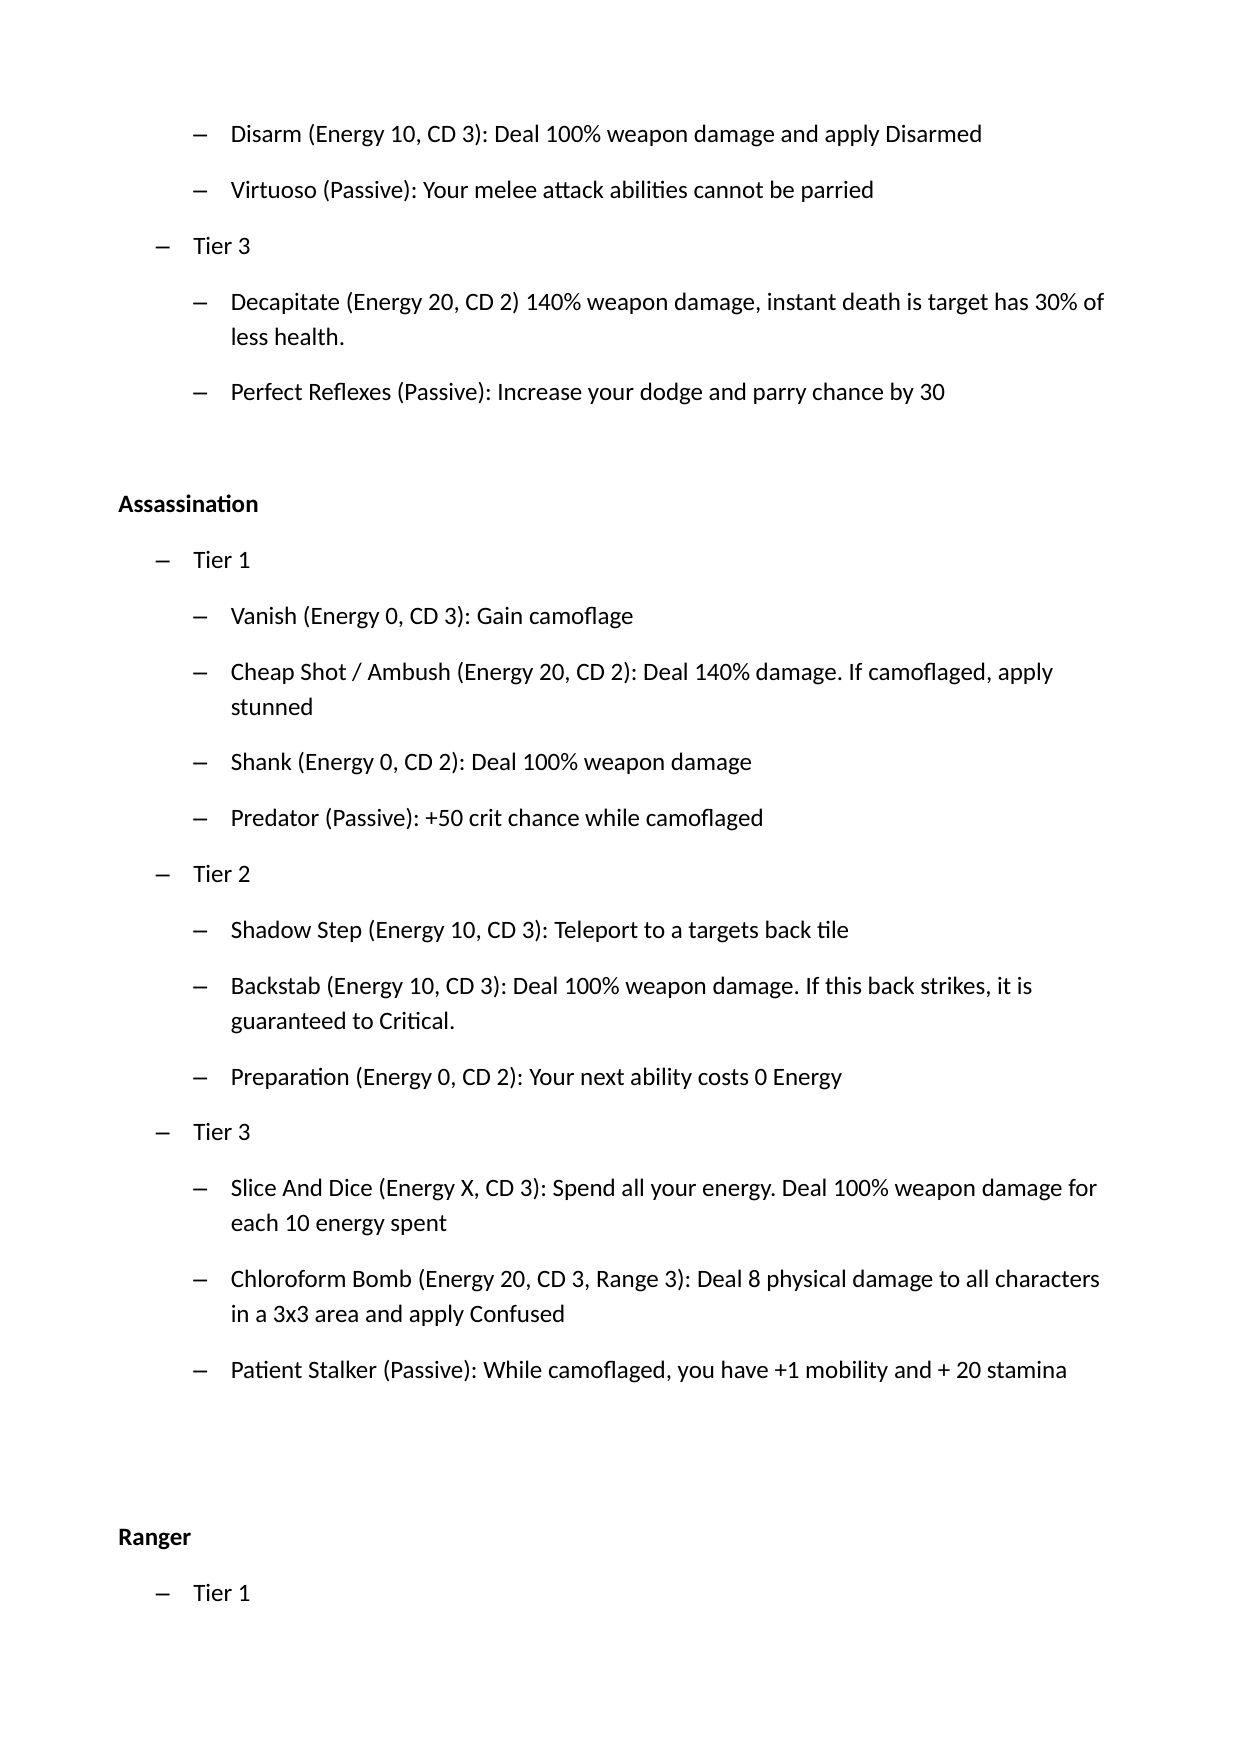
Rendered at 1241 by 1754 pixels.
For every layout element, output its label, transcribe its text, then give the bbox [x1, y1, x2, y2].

list Tier 1 [156, 544, 1122, 574]
list Slice And Dice (Energy X, CD 3): Spend all your energy. Deal 100% weapon damage for each 10 energy spent [193, 1172, 1122, 1238]
list Chloroform Bomb (Energy 20, CD 3, Range 3): Deal 8 physical damage to all characters in a 3x3 area and apply Confused [193, 1263, 1122, 1329]
text Ranger [118, 1521, 1122, 1552]
list Shadow Step (Energy 10, CD 3): Teleport to a targets back tile [193, 914, 1122, 944]
list Shank (Energy 0, CD 2): Deal 100% weapon damage [193, 746, 1122, 777]
list Backstab (Energy 10, CD 3): Deal 100% weapon damage. If this back strikes, it is guaranteed to Critical. [193, 970, 1122, 1035]
list Disarm (Energy 10, CD 3): Deal 100% weapon damage and apply Disarmed [193, 118, 1122, 149]
list Perfect Reflexes (Passive): Increase your dodge and parry chance by 30 [193, 376, 1122, 407]
list Patient Stalker (Passive): While camoflaged, you have +1 mobility and + 20 stamina [193, 1354, 1122, 1384]
list Cheap Shot / Ambush (Energy 20, CD 2): Deal 140% damage. If camoflaged, apply stunned [193, 656, 1122, 721]
list Decapitate (Energy 20, CD 2) 140% weapon damage, instant death is target has 30% of less health. [193, 286, 1122, 351]
list Tier 2 [156, 858, 1122, 889]
list Tier 3 [156, 1116, 1122, 1147]
text Assassination [118, 488, 1122, 519]
list Vanish (Energy 0, CD 3): Gain camoflage [193, 600, 1122, 630]
list Tier 1 [156, 1577, 1122, 1608]
list Predator (Passive): +50 crit chance while camoflaged [193, 802, 1122, 833]
list Preparation (Energy 0, CD 2): Your next ability costs 0 Energy [193, 1061, 1122, 1091]
list Tier 3 [156, 230, 1122, 260]
list Virtuoso (Passive): Your melee attack abilities cannot be parried [193, 174, 1122, 204]
